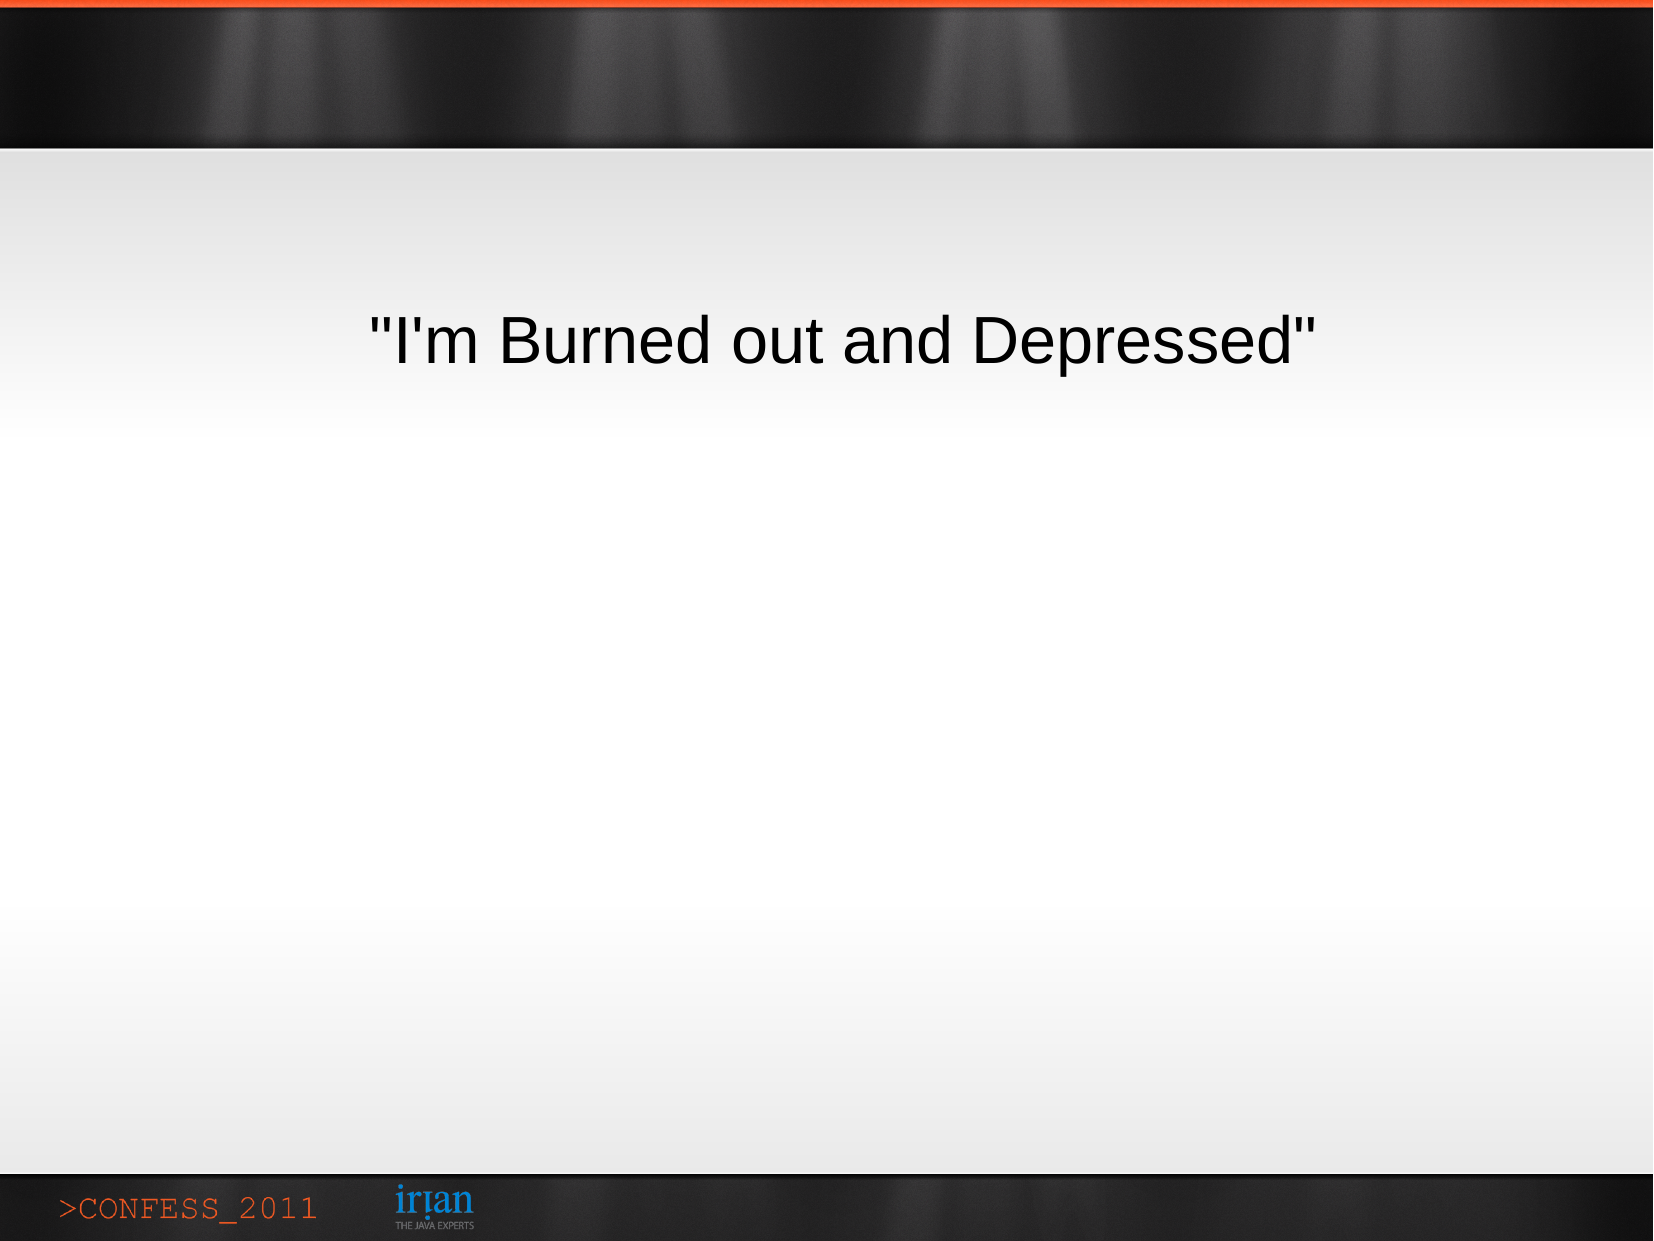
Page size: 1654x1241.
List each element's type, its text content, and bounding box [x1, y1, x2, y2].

picture [0, 0, 1653, 1241]
subtitle "I'm Burned out and Depressed" [100, 6, 1588, 1125]
